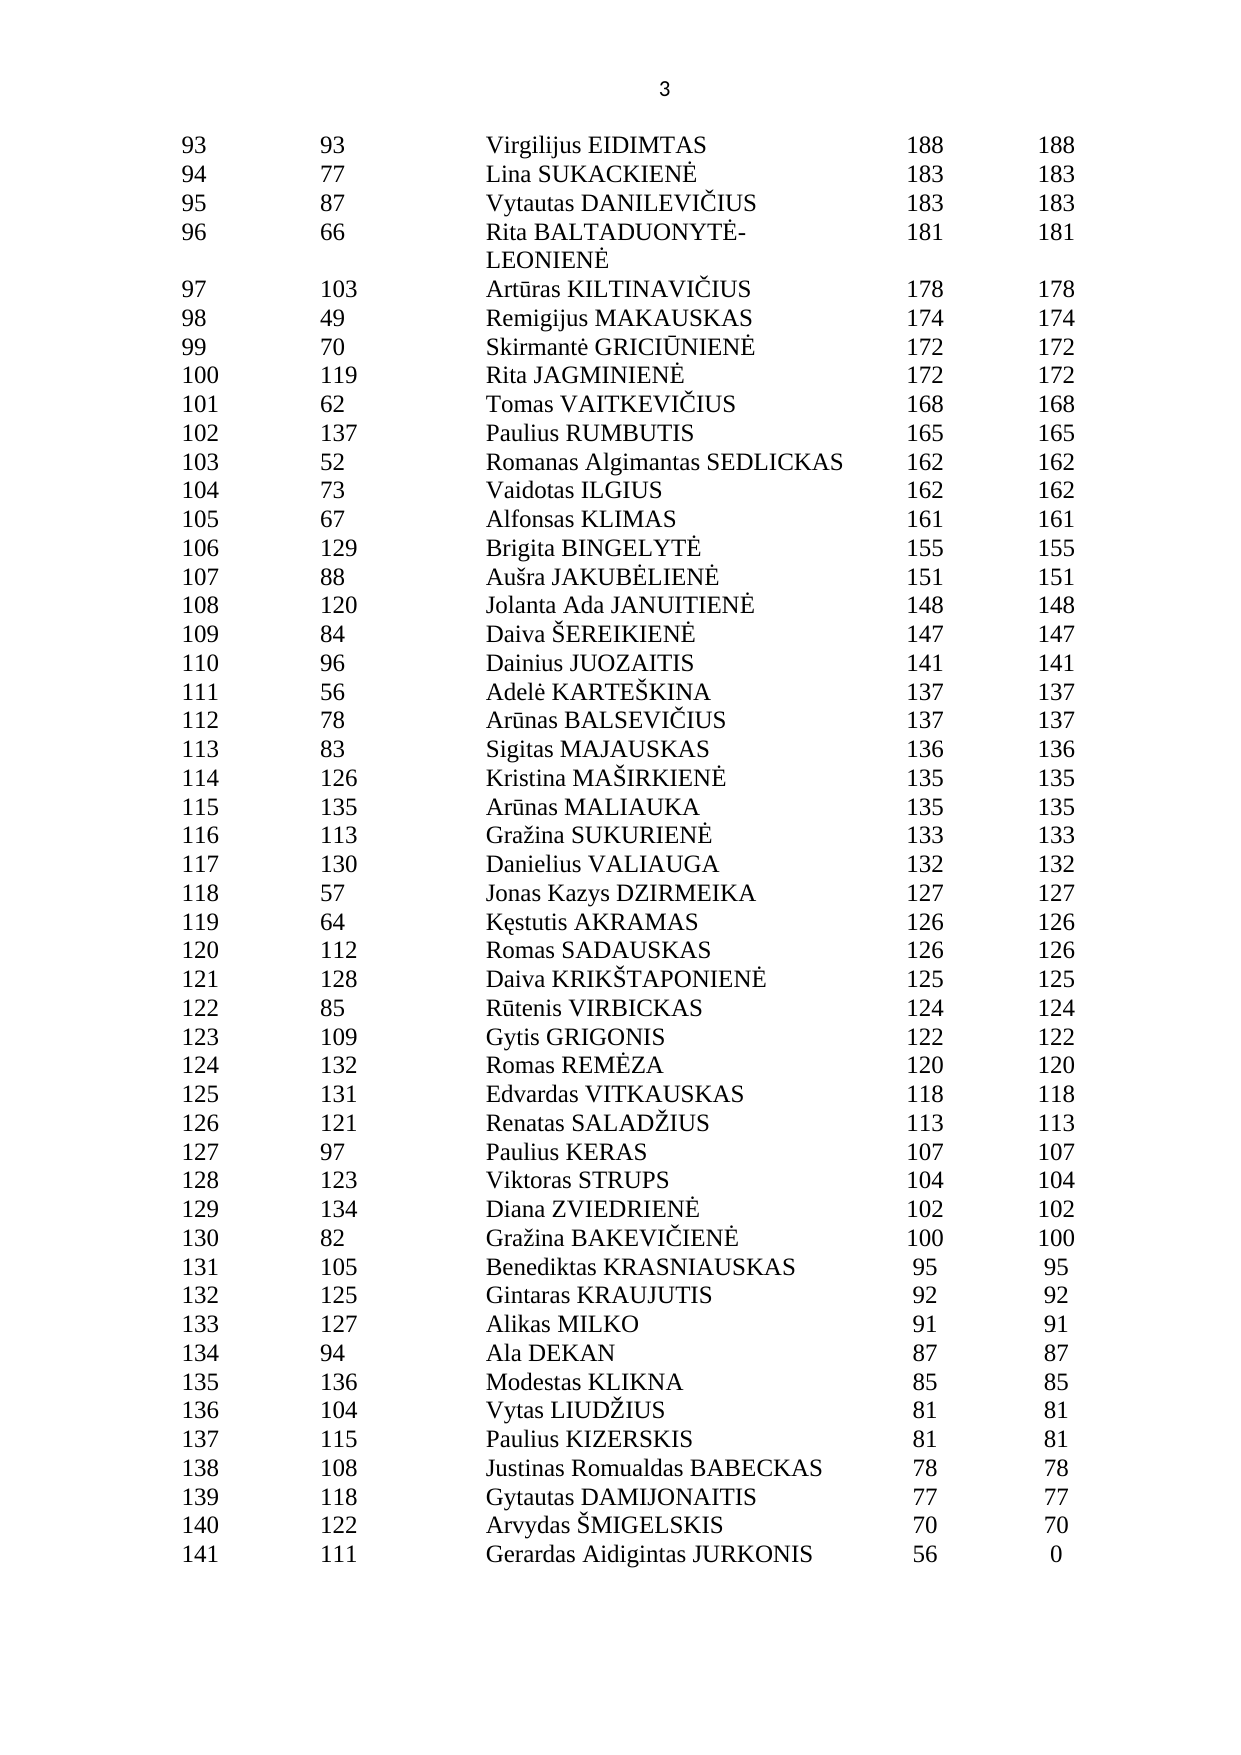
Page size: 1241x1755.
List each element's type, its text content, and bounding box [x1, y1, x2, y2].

table_cell 98 [177, 303, 316, 332]
table_cell 82 [316, 1223, 481, 1252]
table_cell Vytas LIUDŽIUS [481, 1396, 860, 1424]
table_cell 151 [860, 562, 990, 591]
table_cell 162 [990, 476, 1122, 504]
table_cell 136 [990, 734, 1122, 763]
table_cell Arvydas ŠMIGELSKIS [481, 1511, 860, 1539]
table_cell 107 [177, 562, 316, 591]
table_cell Lina SUKACKIENĖ [481, 159, 860, 188]
table_cell 141 [860, 648, 990, 677]
table_cell Danielius VALIAUGA [481, 849, 860, 878]
table_cell Gerardas Aidigintas JURKONIS [481, 1539, 860, 1568]
table_cell 118 [316, 1482, 481, 1511]
table_cell 132 [860, 849, 990, 878]
table_cell 0 [990, 1539, 1122, 1568]
table_cell 104 [177, 476, 316, 504]
table_cell 64 [316, 907, 481, 936]
table_cell Tomas VAITKEVIČIUS [481, 389, 860, 418]
table_cell Gražina BAKEVIČIENĖ [481, 1223, 860, 1252]
table_cell Gintaras KRAUJUTIS [481, 1281, 860, 1309]
table_cell 108 [316, 1453, 481, 1482]
table_cell 109 [316, 1022, 481, 1051]
table_cell Justinas Romualdas BABECKAS [481, 1453, 860, 1482]
table_cell 133 [177, 1309, 316, 1338]
table_cell 96 [177, 217, 316, 274]
table_cell 95 [860, 1252, 990, 1281]
table_cell Gytis GRIGONIS [481, 1022, 860, 1051]
table_cell 111 [316, 1539, 481, 1568]
table_cell 49 [316, 303, 481, 332]
table_cell Kristina MAŠIRKIENĖ [481, 763, 860, 792]
table_cell Kęstutis AKRAMAS [481, 907, 860, 936]
table_cell 134 [316, 1194, 481, 1223]
table_cell 85 [990, 1367, 1122, 1396]
table_cell 132 [316, 1051, 481, 1079]
table_cell 147 [990, 619, 1122, 648]
table_cell 120 [177, 936, 316, 964]
table_cell Rita BALTADUONYTĖ-LEONIENĖ [481, 217, 860, 274]
table_cell 73 [316, 476, 481, 504]
table_cell Sigitas MAJAUSKAS [481, 734, 860, 763]
table_cell 121 [316, 1108, 481, 1137]
table_cell 135 [990, 792, 1122, 821]
table_cell 118 [860, 1079, 990, 1108]
table_cell 92 [860, 1281, 990, 1309]
table_cell 105 [316, 1252, 481, 1281]
table_cell Benediktas KRASNIAUSKAS [481, 1252, 860, 1281]
table_cell 120 [990, 1051, 1122, 1079]
table_cell 115 [177, 792, 316, 821]
table_cell 129 [177, 1194, 316, 1223]
table_cell 137 [860, 677, 990, 706]
table_cell 99 [177, 332, 316, 361]
table_cell 93 [316, 131, 481, 159]
table_cell 115 [316, 1424, 481, 1453]
table_cell 165 [860, 418, 990, 447]
table_cell 174 [860, 303, 990, 332]
table_cell 122 [316, 1511, 481, 1539]
table_cell Paulius KIZERSKIS [481, 1424, 860, 1453]
table_cell Alikas MILKO [481, 1309, 860, 1338]
table_cell 84 [316, 619, 481, 648]
table_cell 120 [860, 1051, 990, 1079]
table_cell 103 [177, 447, 316, 476]
table_cell 70 [860, 1511, 990, 1539]
table_cell 77 [990, 1482, 1122, 1511]
table_cell 94 [316, 1338, 481, 1367]
table_cell 188 [990, 131, 1122, 159]
table_cell 81 [860, 1424, 990, 1453]
table_cell 102 [177, 418, 316, 447]
table_cell 113 [177, 734, 316, 763]
table_cell Paulius KERAS [481, 1137, 860, 1166]
table_cell 111 [177, 677, 316, 706]
table_cell 100 [990, 1223, 1122, 1252]
table_cell 124 [177, 1051, 316, 1079]
table_cell 172 [990, 332, 1122, 361]
table_cell 104 [316, 1396, 481, 1424]
table_cell 125 [177, 1079, 316, 1108]
table_cell 174 [990, 303, 1122, 332]
table_cell Jonas Kazys DZIRMEIKA [481, 878, 860, 907]
table_cell 113 [860, 1108, 990, 1137]
table_cell 97 [316, 1137, 481, 1166]
table_cell 126 [990, 936, 1122, 964]
table_cell 113 [316, 821, 481, 849]
table_cell 66 [316, 217, 481, 274]
table_cell 135 [990, 763, 1122, 792]
table_cell Paulius RUMBUTIS [481, 418, 860, 447]
table_cell 83 [316, 734, 481, 763]
table_cell 125 [990, 964, 1122, 993]
table_cell 114 [177, 763, 316, 792]
table_cell 87 [316, 188, 481, 217]
table_cell Viktoras STRUPS [481, 1166, 860, 1194]
table_cell 136 [177, 1396, 316, 1424]
table_cell 87 [860, 1338, 990, 1367]
table_cell 81 [990, 1424, 1122, 1453]
table_cell 137 [316, 418, 481, 447]
table_cell 119 [316, 361, 481, 389]
table_cell 133 [860, 821, 990, 849]
table_cell 87 [990, 1338, 1122, 1367]
table_cell 137 [860, 706, 990, 734]
table_cell 161 [860, 504, 990, 533]
table_cell 131 [316, 1079, 481, 1108]
table_cell Renatas SALADŽIUS [481, 1108, 860, 1137]
table_cell 168 [860, 389, 990, 418]
table_cell 95 [990, 1252, 1122, 1281]
table_cell Diana ZVIEDRIENĖ [481, 1194, 860, 1223]
table_cell 132 [177, 1281, 316, 1309]
table_cell 125 [860, 964, 990, 993]
table_cell Vytautas DANILEVIČIUS [481, 188, 860, 217]
table_cell Gražina SUKURIENĖ [481, 821, 860, 849]
table_cell 126 [177, 1108, 316, 1137]
table_cell 178 [990, 274, 1122, 303]
table_cell Alfonsas KLIMAS [481, 504, 860, 533]
table_cell 128 [316, 964, 481, 993]
table_cell 109 [177, 619, 316, 648]
table_cell 118 [177, 878, 316, 907]
table_cell 70 [990, 1511, 1122, 1539]
table_cell Arūnas MALIAUKA [481, 792, 860, 821]
table_cell 141 [177, 1539, 316, 1568]
table_cell 172 [860, 332, 990, 361]
table_cell 108 [177, 591, 316, 619]
table_cell 162 [860, 476, 990, 504]
table_cell 127 [316, 1309, 481, 1338]
table_cell Daiva KRIKŠTAPONIENĖ [481, 964, 860, 993]
table_cell 104 [860, 1166, 990, 1194]
table_cell 117 [177, 849, 316, 878]
table_cell 112 [177, 706, 316, 734]
table_cell 100 [860, 1223, 990, 1252]
table_cell Romas SADAUSKAS [481, 936, 860, 964]
table_cell 100 [177, 361, 316, 389]
table_cell 91 [860, 1309, 990, 1338]
table_cell 137 [177, 1424, 316, 1453]
table_cell Remigijus MAKAUSKAS [481, 303, 860, 332]
table_cell 57 [316, 878, 481, 907]
table_cell Rita JAGMINIENĖ [481, 361, 860, 389]
table_cell 107 [860, 1137, 990, 1166]
table_cell 124 [860, 993, 990, 1022]
table_cell 137 [990, 706, 1122, 734]
table_cell 119 [177, 907, 316, 936]
table_cell 102 [990, 1194, 1122, 1223]
table_cell 120 [316, 591, 481, 619]
table_cell 135 [860, 763, 990, 792]
table_cell Dainius JUOZAITIS [481, 648, 860, 677]
table_cell 135 [177, 1367, 316, 1396]
table_cell Artūras KILTINAVIČIUS [481, 274, 860, 303]
table_cell 97 [177, 274, 316, 303]
table_cell Rūtenis VIRBICKAS [481, 993, 860, 1022]
table_cell 138 [177, 1453, 316, 1482]
table_cell 135 [316, 792, 481, 821]
table_cell 151 [990, 562, 1122, 591]
table_cell 126 [990, 907, 1122, 936]
table_cell 85 [316, 993, 481, 1022]
table_cell 106 [177, 533, 316, 562]
table_cell 168 [990, 389, 1122, 418]
table_cell Jolanta Ada JANUITIENĖ [481, 591, 860, 619]
table_cell 78 [316, 706, 481, 734]
table_cell 134 [177, 1338, 316, 1367]
table_cell Arūnas BALSEVIČIUS [481, 706, 860, 734]
table_cell 127 [177, 1137, 316, 1166]
table_cell 126 [860, 907, 990, 936]
table_cell Vaidotas ILGIUS [481, 476, 860, 504]
table_cell Aušra JAKUBĖLIENĖ [481, 562, 860, 591]
table_cell 183 [860, 188, 990, 217]
table_cell 131 [177, 1252, 316, 1281]
table_cell 128 [177, 1166, 316, 1194]
table_cell 67 [316, 504, 481, 533]
table_cell 130 [177, 1223, 316, 1252]
table_cell 133 [990, 821, 1122, 849]
table_cell 165 [990, 418, 1122, 447]
table_cell 136 [860, 734, 990, 763]
table_cell 77 [860, 1482, 990, 1511]
table_cell 122 [990, 1022, 1122, 1051]
table_cell 172 [860, 361, 990, 389]
table_cell 162 [990, 447, 1122, 476]
table_cell 181 [990, 217, 1122, 274]
table_cell 110 [177, 648, 316, 677]
table_cell 116 [177, 821, 316, 849]
table_cell 121 [177, 964, 316, 993]
table_cell 141 [990, 648, 1122, 677]
table_cell 112 [316, 936, 481, 964]
table_cell 56 [316, 677, 481, 706]
table_cell 155 [860, 533, 990, 562]
table_cell 183 [990, 159, 1122, 188]
table_cell Daiva ŠEREIKIENĖ [481, 619, 860, 648]
table_cell 129 [316, 533, 481, 562]
table_cell 81 [860, 1396, 990, 1424]
table_cell 95 [177, 188, 316, 217]
table_cell 122 [177, 993, 316, 1022]
table_cell 122 [860, 1022, 990, 1051]
table_cell 107 [990, 1137, 1122, 1166]
table_cell 148 [860, 591, 990, 619]
table_cell 124 [990, 993, 1122, 1022]
table_cell 93 [177, 131, 316, 159]
table_cell 105 [177, 504, 316, 533]
table_cell 132 [990, 849, 1122, 878]
table_cell 113 [990, 1108, 1122, 1137]
table_cell 78 [990, 1453, 1122, 1482]
table_cell 101 [177, 389, 316, 418]
table_cell 103 [316, 274, 481, 303]
table_cell Edvardas VITKAUSKAS [481, 1079, 860, 1108]
table_cell 181 [860, 217, 990, 274]
table_cell Modestas KLIKNA [481, 1367, 860, 1396]
table_cell 102 [860, 1194, 990, 1223]
table_cell Romanas Algimantas SEDLICKAS [481, 447, 860, 476]
table_cell 104 [990, 1166, 1122, 1194]
table_cell 135 [860, 792, 990, 821]
table_cell 148 [990, 591, 1122, 619]
table_cell 52 [316, 447, 481, 476]
table_cell 127 [860, 878, 990, 907]
table_cell 94 [177, 159, 316, 188]
table_cell 162 [860, 447, 990, 476]
table_cell 183 [860, 159, 990, 188]
table_cell 130 [316, 849, 481, 878]
table_cell 137 [990, 677, 1122, 706]
table_cell 78 [860, 1453, 990, 1482]
table_cell 140 [177, 1511, 316, 1539]
table_cell 155 [990, 533, 1122, 562]
table_cell 139 [177, 1482, 316, 1511]
table_cell 172 [990, 361, 1122, 389]
table_cell Gytautas DAMIJONAITIS [481, 1482, 860, 1511]
table_cell 126 [316, 763, 481, 792]
table_cell 77 [316, 159, 481, 188]
table_cell 123 [316, 1166, 481, 1194]
table_cell 126 [860, 936, 990, 964]
table_cell Brigita BINGELYTĖ [481, 533, 860, 562]
table_cell 62 [316, 389, 481, 418]
table_cell 188 [860, 131, 990, 159]
table_cell 81 [990, 1396, 1122, 1424]
table_cell Virgilijus EIDIMTAS [481, 131, 860, 159]
table_cell Romas REMĖZA [481, 1051, 860, 1079]
table_cell Ala DEKAN [481, 1338, 860, 1367]
table_cell 183 [990, 188, 1122, 217]
table_cell 147 [860, 619, 990, 648]
table_cell 96 [316, 648, 481, 677]
table_cell 125 [316, 1281, 481, 1309]
table_cell 85 [860, 1367, 990, 1396]
table_cell 118 [990, 1079, 1122, 1108]
table_cell 70 [316, 332, 481, 361]
table_cell 136 [316, 1367, 481, 1396]
table_cell 88 [316, 562, 481, 591]
table_cell 161 [990, 504, 1122, 533]
table_cell 127 [990, 878, 1122, 907]
table_cell 178 [860, 274, 990, 303]
table_cell Adelė KARTEŠKINA [481, 677, 860, 706]
table_cell 92 [990, 1281, 1122, 1309]
table_cell Skirmantė GRICIŪNIENĖ [481, 332, 860, 361]
table_cell 91 [990, 1309, 1122, 1338]
table_cell 56 [860, 1539, 990, 1568]
table_cell 123 [177, 1022, 316, 1051]
